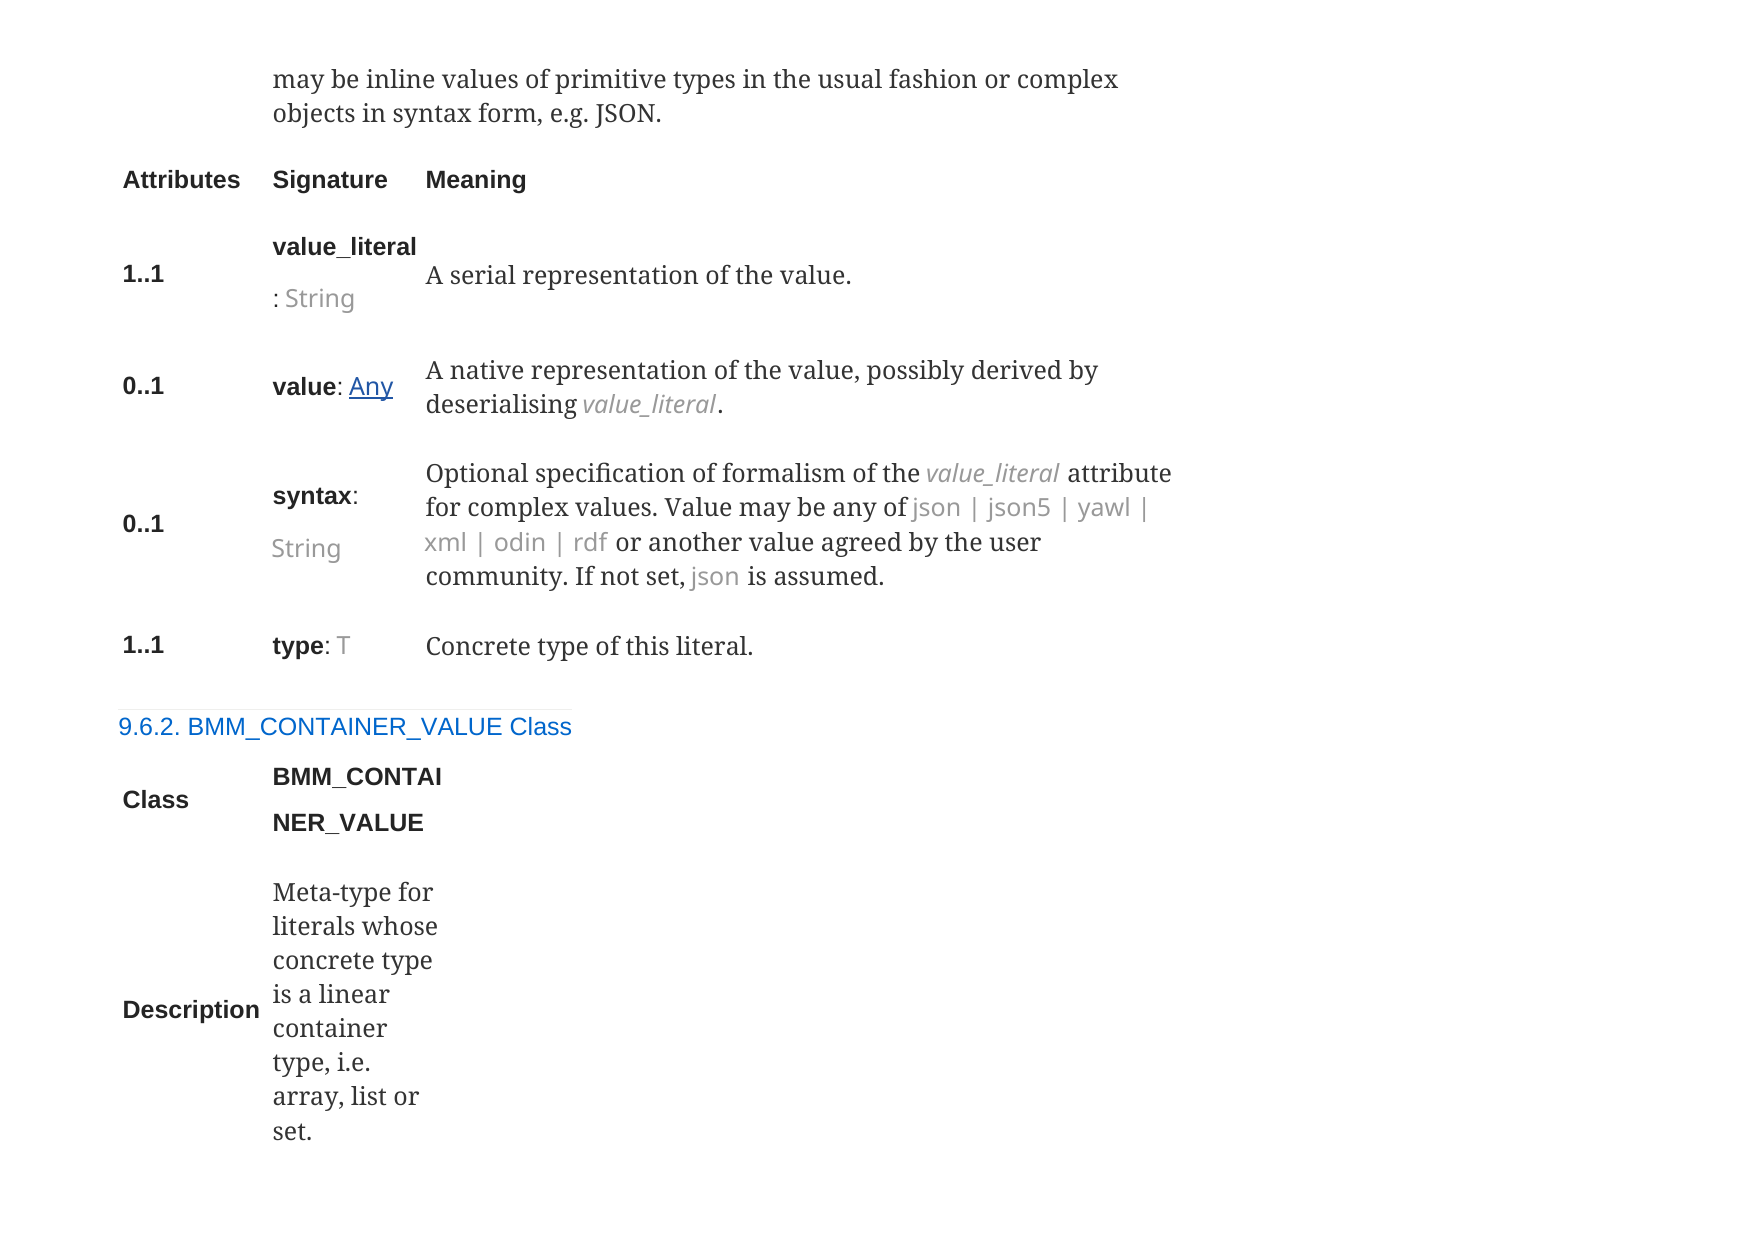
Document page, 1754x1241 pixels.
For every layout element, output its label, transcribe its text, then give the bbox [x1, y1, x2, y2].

table_cell Meaning [421, 163, 1181, 229]
table_cell type: T [268, 625, 421, 696]
table_cell value: Any [268, 350, 421, 453]
table_cell 0..1 [118, 350, 268, 453]
table_cell 0..1 [118, 453, 268, 625]
table_cell value_literal: String [268, 229, 421, 350]
subtitle 9.6.2. BMM_CONTAINER_VALUE Class [118, 709, 1695, 741]
table_cell 1..1 [118, 625, 268, 696]
table_cell Concrete type of this literal. [421, 625, 1181, 696]
table_cell Meta-type for literals whose concrete type is a linear container type, i.e. array, list or set. [268, 872, 449, 1179]
table_cell Optional specification of formalism of the value_literal attribute for complex values. Value may be any of json | json5 | yawl | xml | odin | rdf or another value agreed by the user community. If not set, json is assumed. [421, 453, 1181, 625]
table_header Class [118, 760, 268, 872]
table_cell 1..1 [118, 229, 268, 350]
table_cell A serial representation of the value. [421, 229, 1181, 350]
table_cell Signature [268, 163, 421, 229]
table_cell syntax: String [268, 453, 421, 625]
table_cell Meta-type for literal instance values declared in a model. Instance values may be inline values of primitive types in the usual fashion or complex objects in syntax form, e.g. JSON. [268, 59, 1181, 162]
table_cell Description [118, 872, 268, 1179]
table_header BMM_CONTAINER_VALUE [268, 760, 449, 872]
table_cell Attributes [118, 163, 268, 229]
table_cell A native representation of the value, possibly derived by deserialising value_literal. [421, 350, 1181, 453]
table_cell Description [118, 59, 268, 162]
